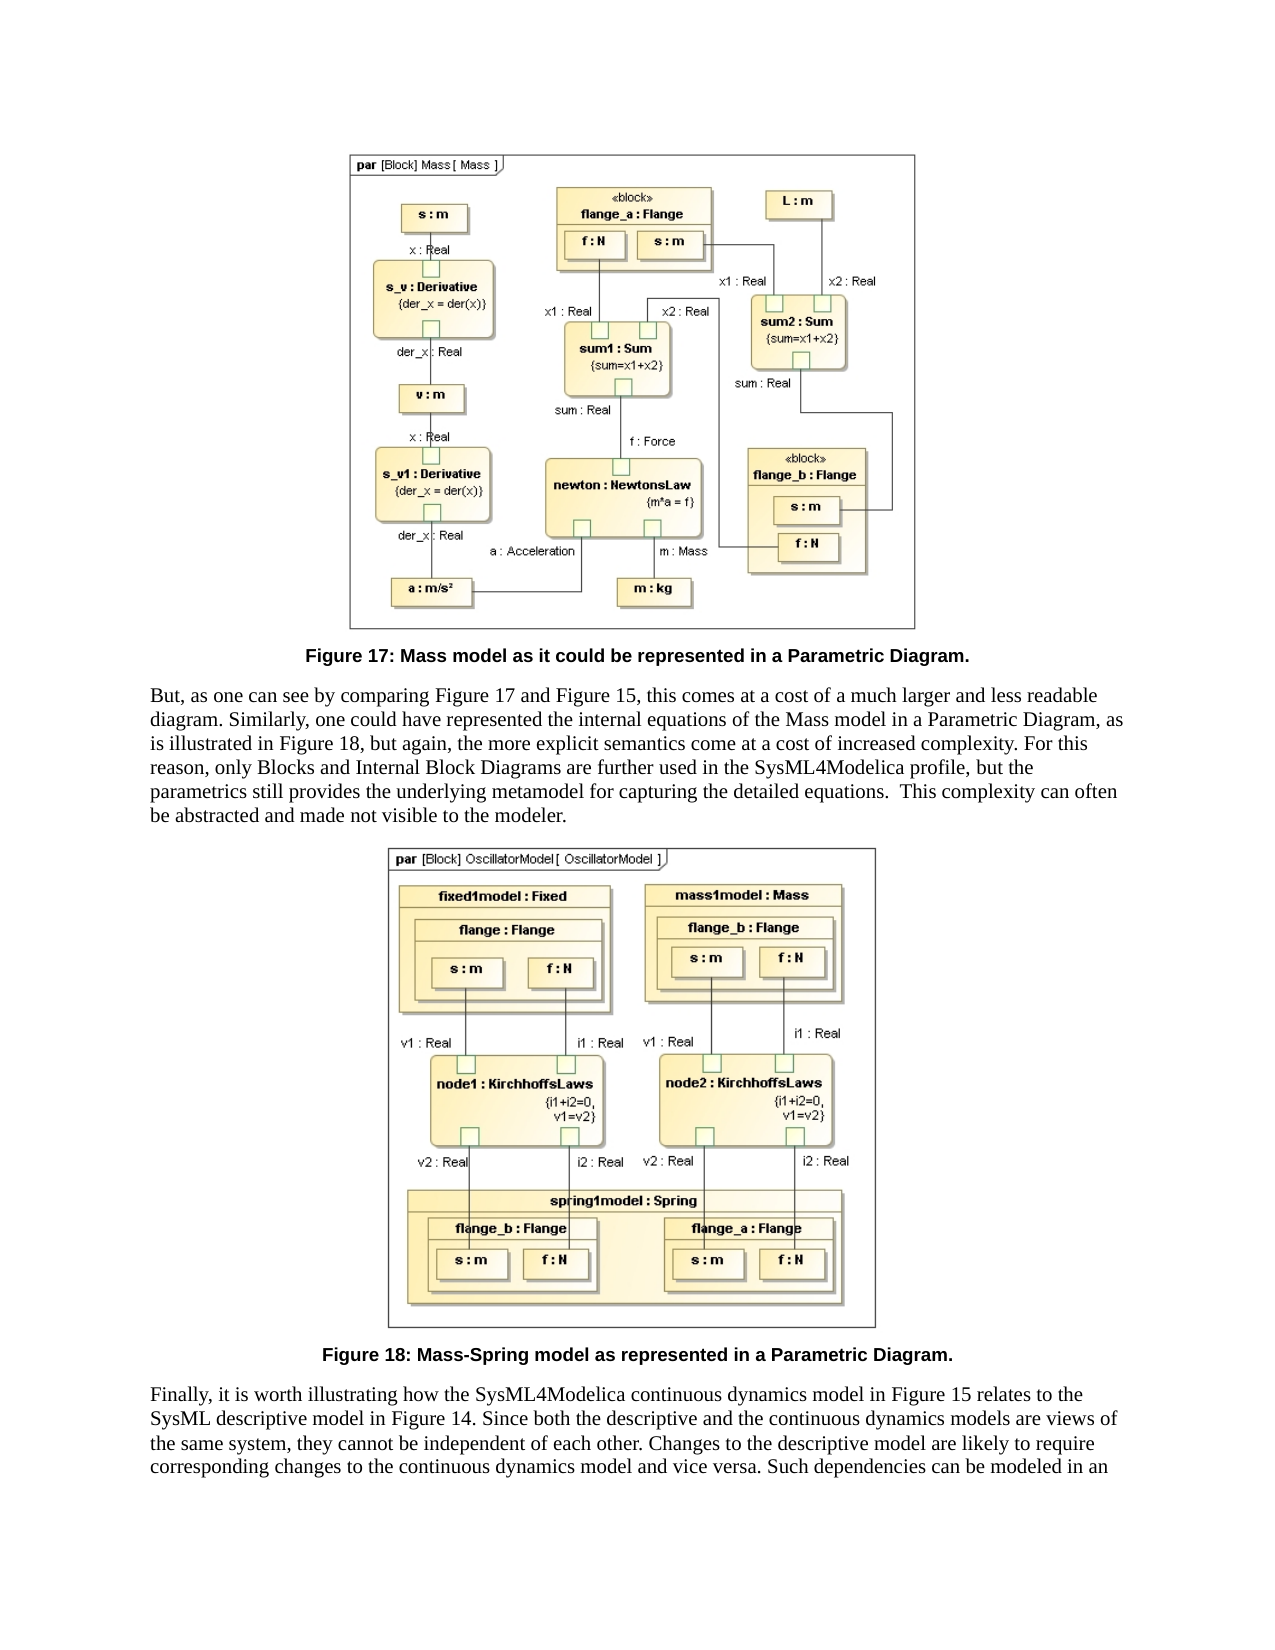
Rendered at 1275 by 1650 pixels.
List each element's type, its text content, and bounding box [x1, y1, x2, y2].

picture [344, 150, 931, 645]
picture [382, 842, 893, 1345]
text But, as one can see by comparing Figure 17 and Figure 15, this comes at a cost of a much larger and less readable diagram. Similarly, one could have represented the internal equations of the Mass model in a Parametric Diagram, as is illustrated in Figure 18, but again, the more explicit semantics come at a cost of increased complexity. For this reason, only Blocks and Internal Block Diagrams are further used in the SysML4Modelica profile, but the parametrics still provides the underlying metamodel for capturing the detailed equations. This complexity can often be abstracted and made not visible to the modeler. [150, 683, 1125, 827]
text Finally, it is worth illustrating how the SysML4Modelica continuous dynamics model in Figure 15 relates to the SysML descriptive model in Figure 14. Since both the descriptive and the continuous dynamics models are views of the same system, they cannot be independent of each other. Changes to the descriptive model are likely to require corresponding changes to the continuous dynamics model and vice versa. Such dependencies can be modeled in an [150, 1382, 1125, 1478]
text Figure 18: Mass-Spring model as represented in a Parametric Diagram. [150, 1344, 1125, 1366]
text Figure 17: Mass model as it could be represented in a Parametric Diagram. [150, 645, 1125, 666]
